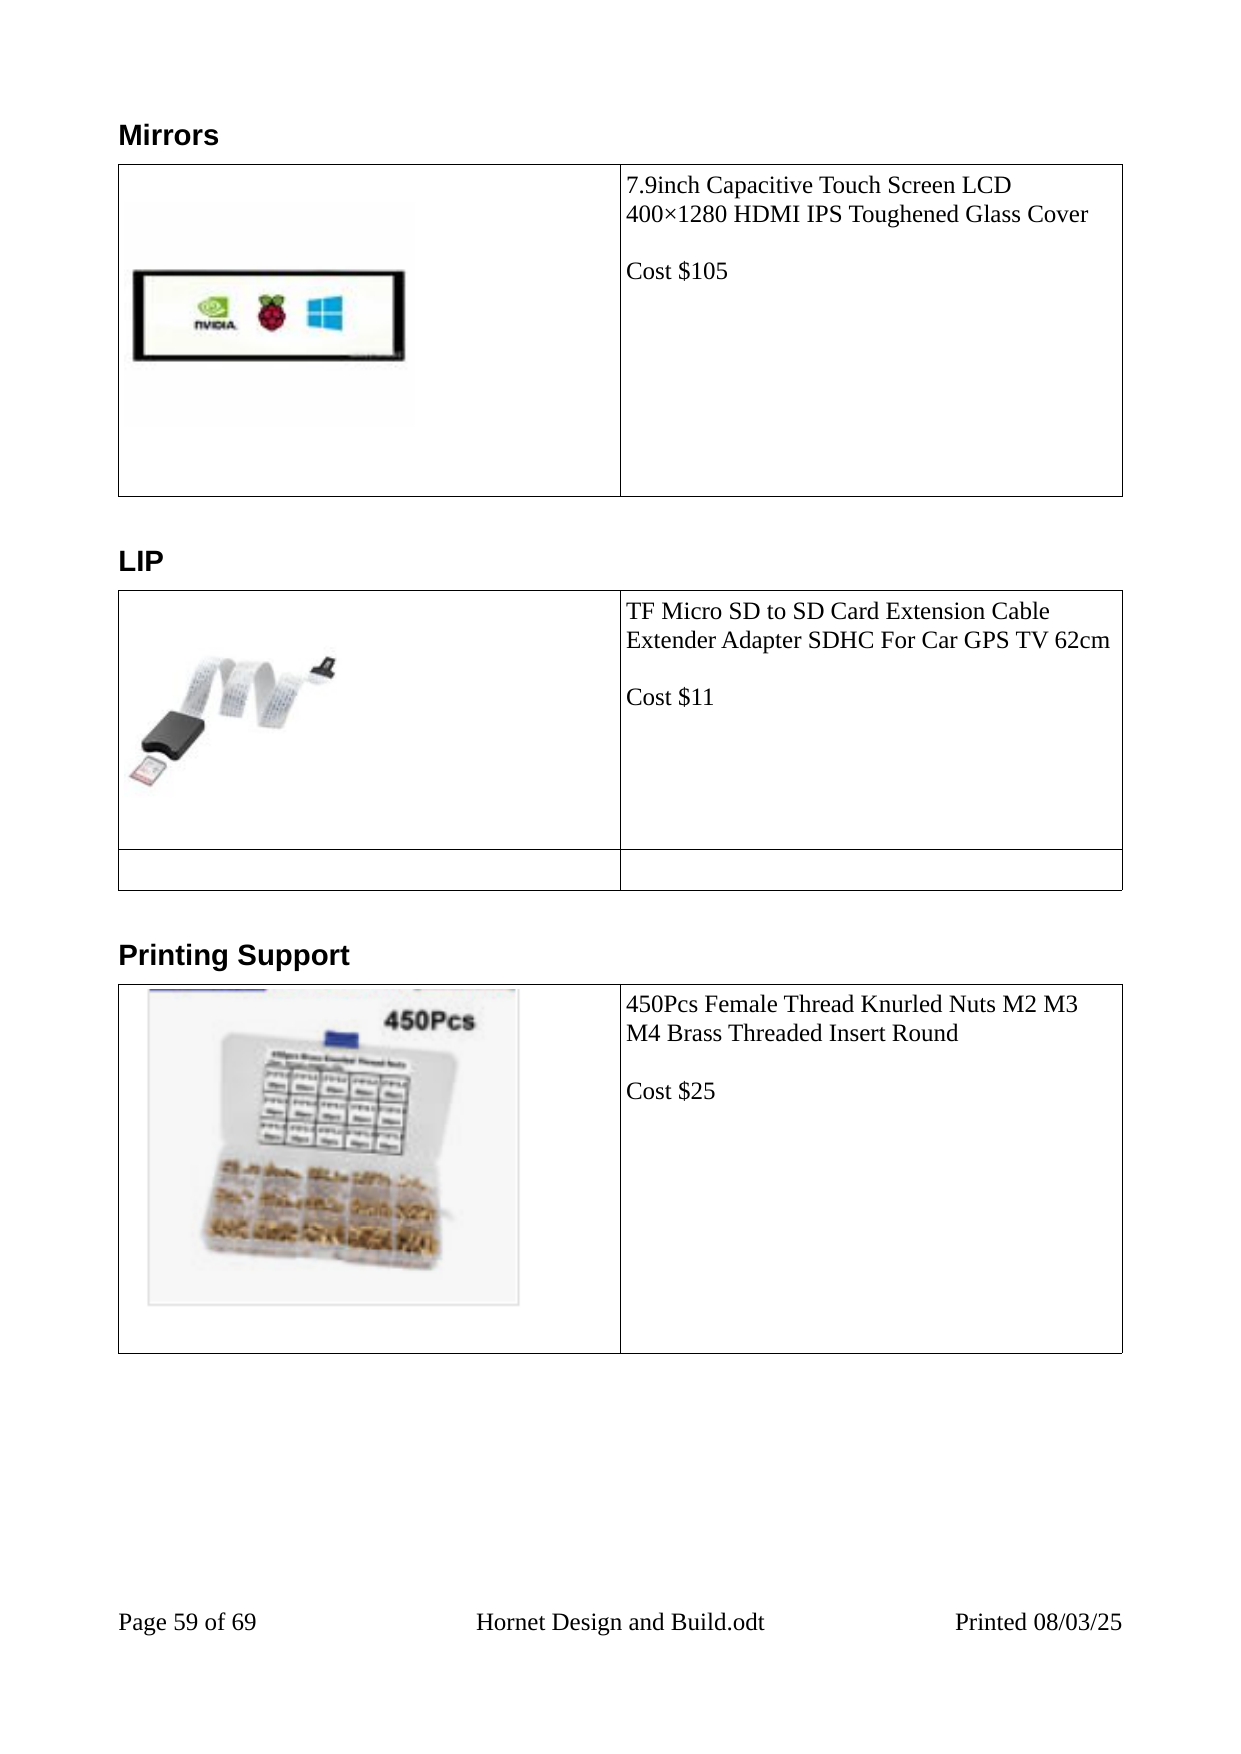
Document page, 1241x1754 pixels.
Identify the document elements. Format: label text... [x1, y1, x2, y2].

table_header 7.9inch Capacitive Touch Screen LCD 400×1280 HDMI IPS Toughened Glass Cover Cost $105 [621, 165, 1122, 496]
subtitle Mirrors [118, 118, 1122, 152]
picture [123, 989, 541, 1319]
table_header [119, 985, 620, 1353]
table_header 450Pcs Female Thread Knurled Nuts M2 M3 M4 Brass Threaded Insert Round Cost $25 [621, 985, 1122, 1353]
table_header TF Micro SD to SD Card Extension Cable Extender Adapter SDHC For Car GPS TV 62cm Cost $11 [621, 591, 1122, 849]
table_header [119, 591, 620, 849]
table_header [119, 165, 620, 496]
subtitle LIP [118, 544, 1122, 578]
subtitle Printing Support [118, 937, 1122, 971]
table_cell [119, 850, 620, 890]
picture [123, 170, 416, 462]
table_cell [621, 850, 1122, 890]
picture [123, 596, 343, 815]
